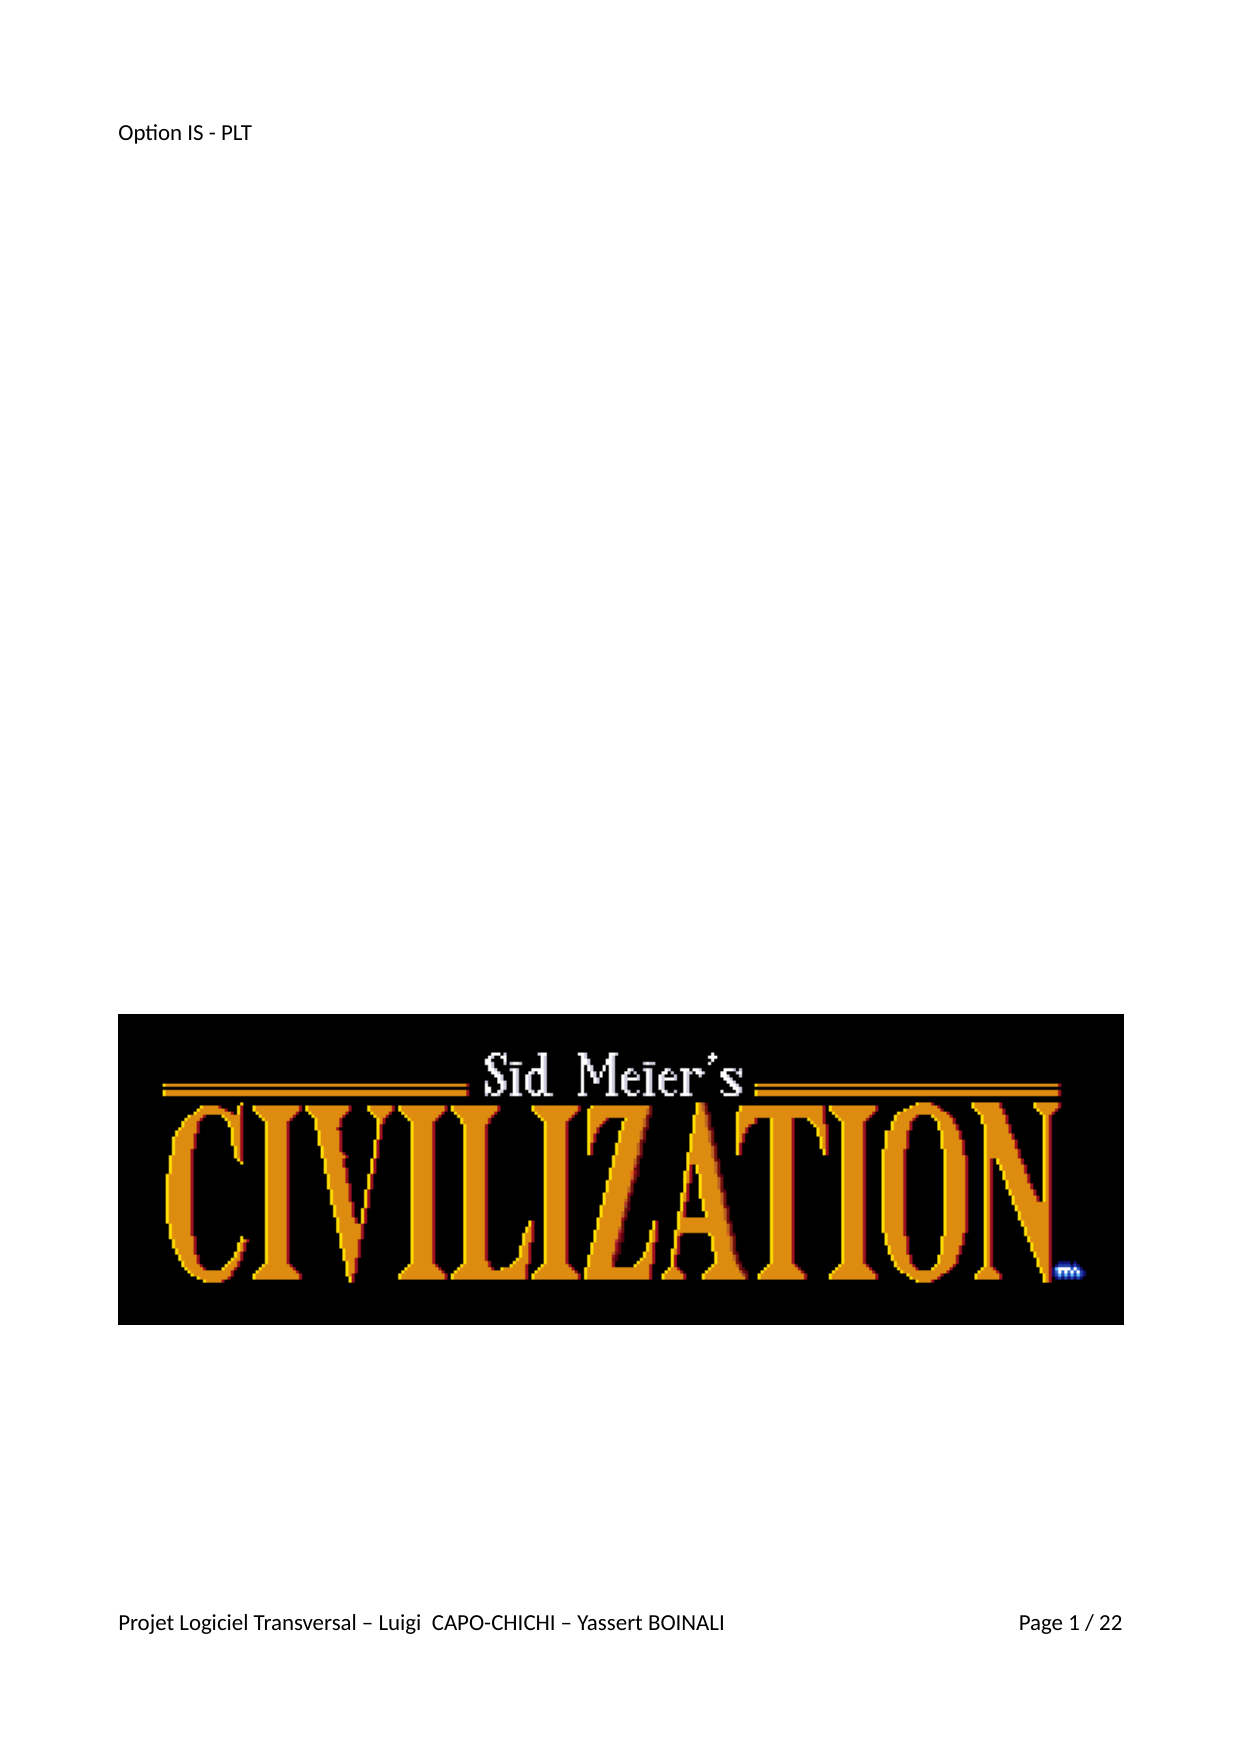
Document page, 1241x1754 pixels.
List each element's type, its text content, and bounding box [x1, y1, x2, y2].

picture [118, 1014, 1124, 1325]
text Option IS - PLT [118, 118, 1122, 146]
